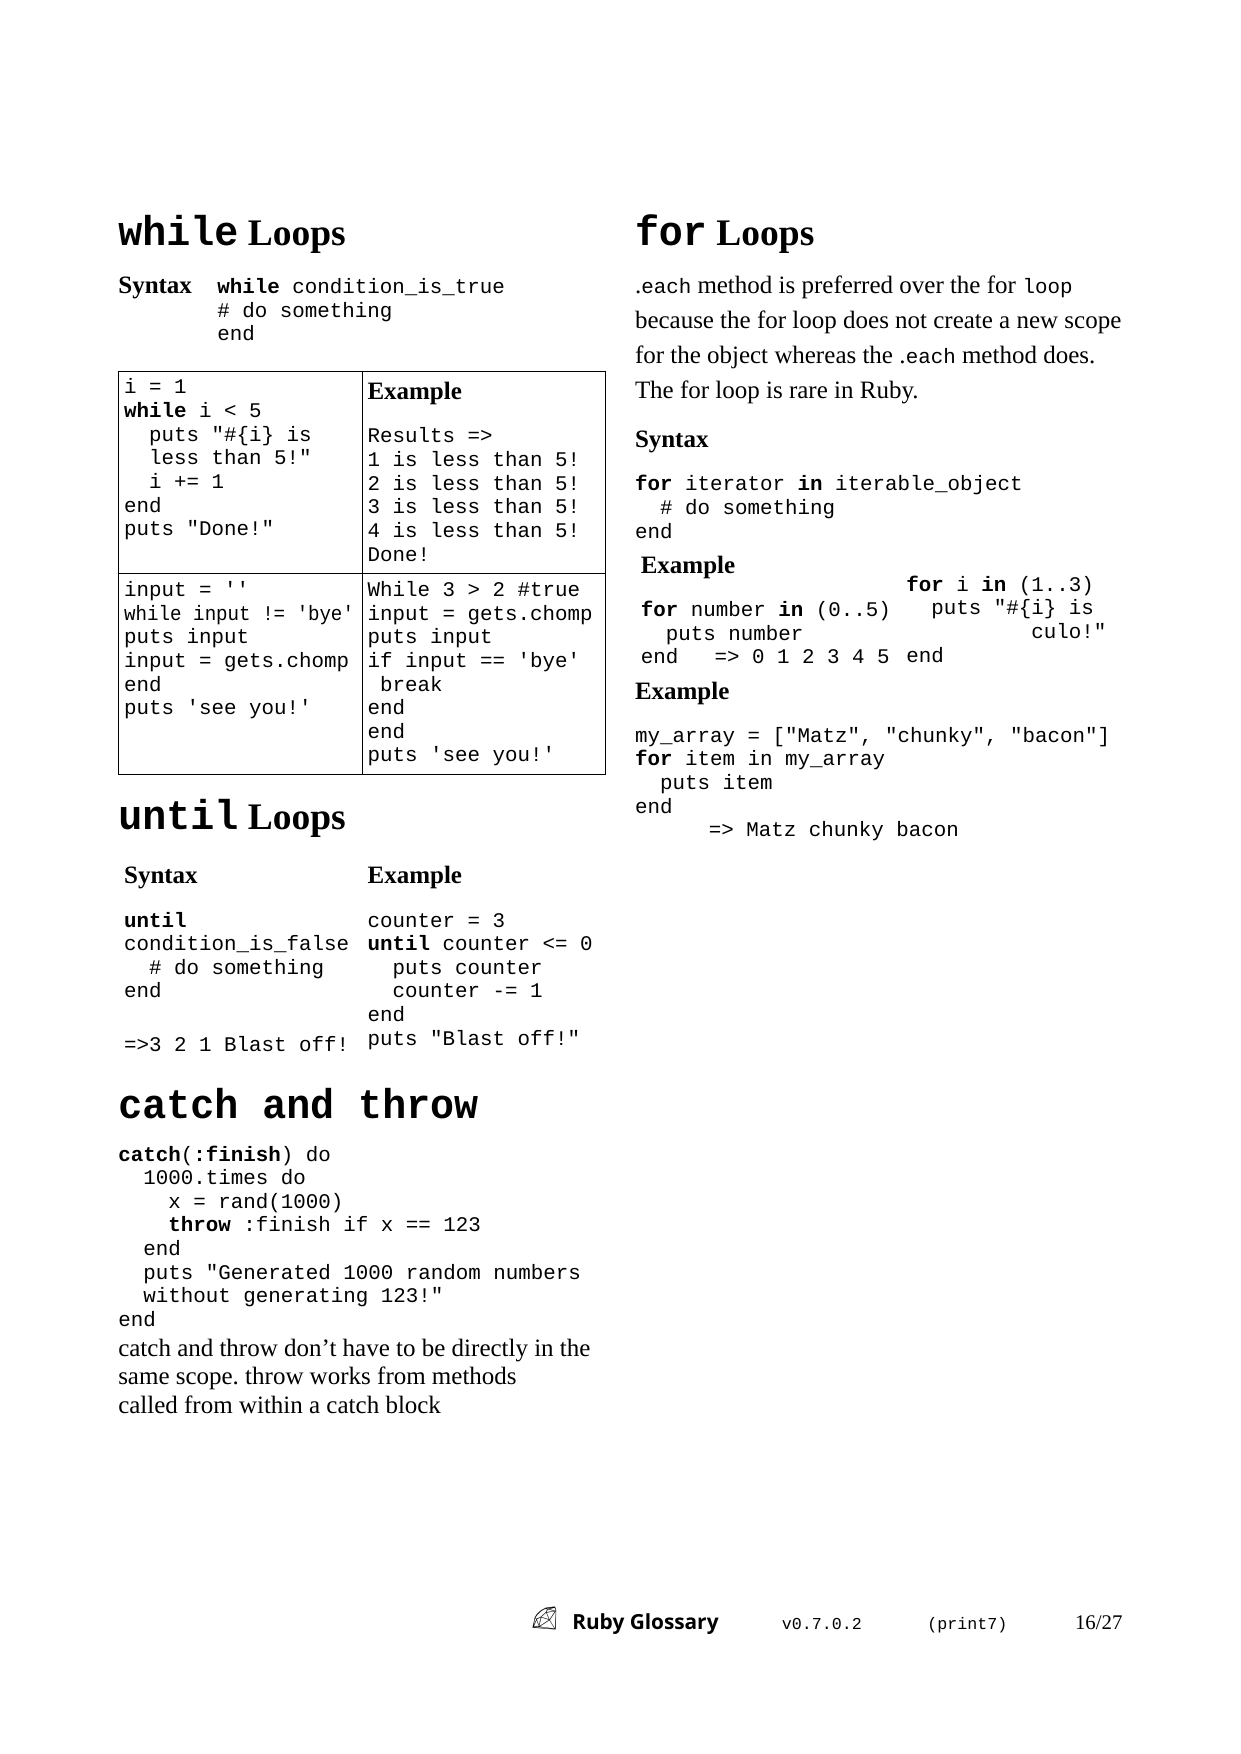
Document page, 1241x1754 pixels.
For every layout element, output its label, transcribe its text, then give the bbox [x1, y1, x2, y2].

subtitle while Loops [118, 210, 605, 258]
table_header i = 1 while i < 5 puts "#{i} is less than 5!" i += 1 end puts "Done!" [119, 372, 362, 573]
table_header Syntax until condition_is_false # do something end =>3 2 1 Blast off! [118, 855, 362, 1063]
table_cell While 3 > 2 #true input = gets.chomp puts input if input == 'bye' break end end puts 'see you!' [363, 574, 605, 774]
text Example [635, 676, 1122, 704]
text for item in my_array [635, 748, 1122, 772]
text end [118, 1238, 605, 1262]
text end [118, 1309, 605, 1333]
picture [530, 1605, 557, 1630]
text catch and throw don’t have to be directly in the same scope. throw works from methods [118, 1333, 605, 1390]
text Syntax [635, 424, 1122, 453]
text 1000.times do [118, 1167, 605, 1191]
text for iterator in iterable_object [635, 473, 1122, 497]
table_cell input = '' while input != 'bye' puts input input = gets.chomp end puts 'see you!' [119, 574, 362, 774]
subtitle for Loops [635, 210, 1122, 258]
text my_array = ["Matz", "chunky", "bacon"] [635, 725, 1122, 748]
text without generating 123!" [118, 1285, 605, 1309]
text puts item [635, 772, 1122, 796]
text # do something [635, 497, 1122, 521]
text puts "Generated 1000 random numbers [118, 1262, 605, 1285]
subtitle until Loops [118, 795, 605, 842]
text end [635, 796, 1122, 819]
table_header for i in (1..3) puts "#{i} is culo!" end [900, 544, 1122, 676]
table_header Example Results => 1 is less than 5! 2 is less than 5! 3 is less than 5! 4 is less than 5! Done! [363, 372, 605, 573]
text end [118, 323, 605, 347]
text # do something [118, 300, 605, 323]
text throw :finish if x == 123 [118, 1214, 605, 1238]
text end [635, 521, 1122, 544]
text x = rand(1000) [118, 1191, 605, 1214]
table_header Example counter = 3 until counter <= 0 puts counter counter -= 1 end puts "Blast off!" [362, 855, 605, 1063]
table_header Example for number in (0..5) puts number end => 0 1 2 3 4 5 [635, 544, 900, 676]
text .each method is preferred over the for loop because the for loop does not create a new scope for the object whereas the .each method does. The for loop is rare in Ruby. [635, 270, 1122, 404]
text called from within a catch block [118, 1390, 605, 1419]
text catch(:finish) do [118, 1143, 605, 1167]
subtitle catch and throw [118, 1084, 605, 1131]
text => Matz chunky bacon [635, 819, 1122, 843]
text Syntax while condition_is_true [118, 270, 605, 300]
